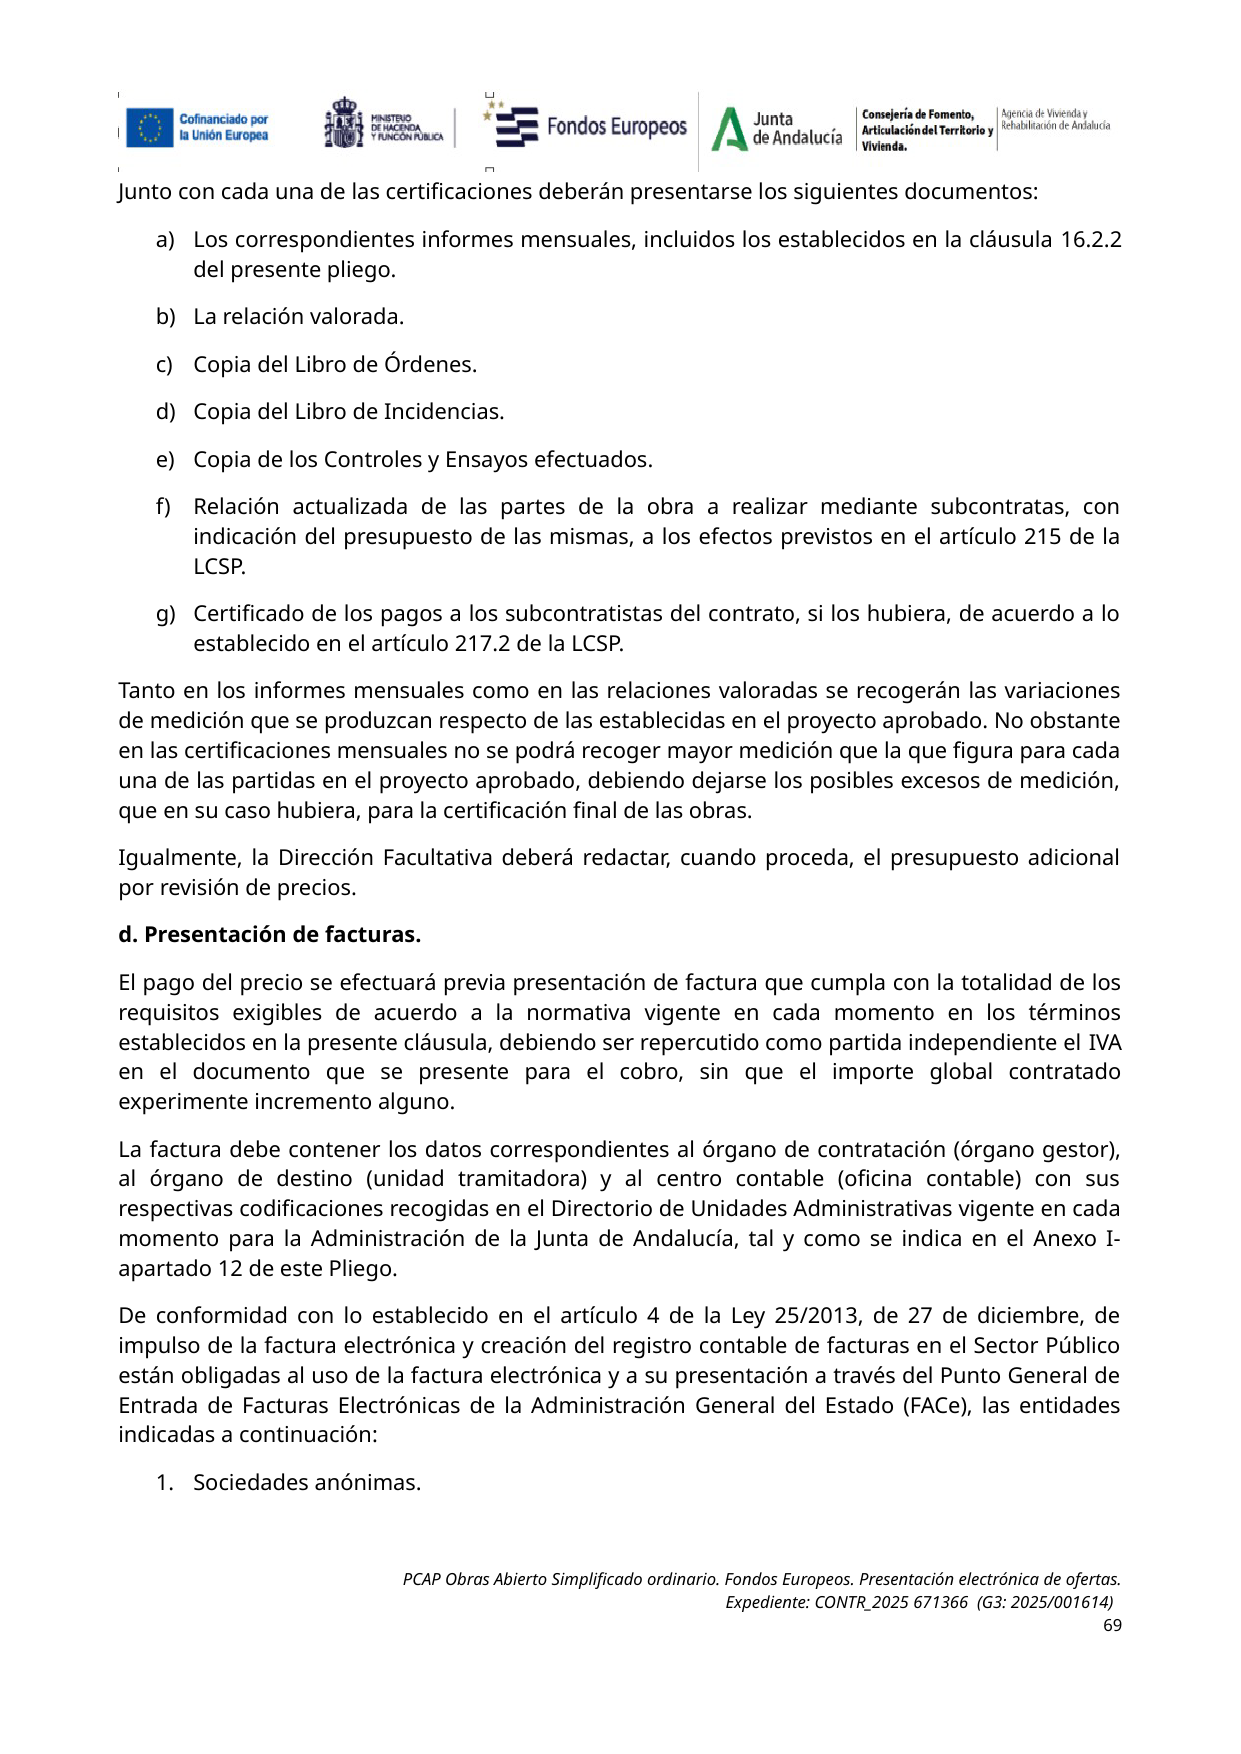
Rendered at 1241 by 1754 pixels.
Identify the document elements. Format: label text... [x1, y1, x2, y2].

list La relación valorada. [156, 301, 1122, 331]
list Los correspondientes informes mensuales, incluidos los establecidos en la cláusula 16.2.2 del presente pliego. [156, 224, 1122, 283]
picture [118, 89, 1123, 172]
text Igualmente, la Dirección Facultativa deberá redactar, cuando proceda, el presupuesto adicional por revisión de precios. [118, 842, 1122, 902]
text La factura debe contener los datos correspondientes al órgano de contratación (órgano gestor), al órgano de destino (unidad tramitadora) y al centro contable (oficina contable) con sus respectivas codificaciones recogidas en el Directorio de Unidades Administrativas vigente en cada momento para la Administración de la Junta de Andalucía, tal y como se indica en el Anexo I-apartado 12 de este Pliego. [118, 1134, 1122, 1283]
list Copia del Libro de Órdenes. [156, 349, 1122, 378]
text d. Presentación de facturas. [118, 919, 1122, 949]
list Copia de los Controles y Ensayos efectuados. [156, 444, 1122, 473]
list Sociedades anónimas. [156, 1467, 1122, 1497]
text Tanto en los informes mensuales como en las relaciones valoradas se recogerán las variaciones de medición que se produzcan respecto de las establecidas en el proyecto aprobado. No obstante en las certificaciones mensuales no se podrá recoger mayor medición que la que figura para cada una de las partidas en el proyecto aprobado, debiendo dejarse los posibles excesos de medición, que en su caso hubiera, para la certificación final de las obras. [118, 676, 1122, 824]
text El pago del precio se efectuará previa presentación de factura que cumpla con la totalidad de los requisitos exigibles de acuerdo a la normativa vigente en cada momento en los términos establecidos en la presente cláusula, debiendo ser repercutido como partida independiente el IVA en el documento que se presente para el cobro, sin que el importe global contratado experimente incremento alguno. [118, 967, 1122, 1116]
list Relación actualizada de las partes de la obra a realizar mediante subcontratas, con indicación del presupuesto de las mismas, a los efectos previstos en el artículo 215 de la LCSP. [156, 491, 1122, 581]
list Copia del Libro de Incidencias. [156, 396, 1122, 426]
text De conformidad con lo establecido en el artículo 4 de la Ley 25/2013, de 27 de diciembre, de impulso de la factura electrónica y creación del registro contable de facturas en el Sector Público están obligadas al uso de la factura electrónica y a su presentación a través del Punto General de Entrada de Facturas Electrónicas de la Administración General del Estado (FACe), las entidades indicadas a continuación: [118, 1300, 1122, 1449]
text Junto con cada una de las certificaciones deberán presentarse los siguientes documentos: [118, 176, 1122, 206]
list Certificado de los pagos a los subcontratistas del contrato, si los hubiera, de acuerdo a lo establecido en el artículo 217.2 de la LCSP. [156, 598, 1122, 658]
